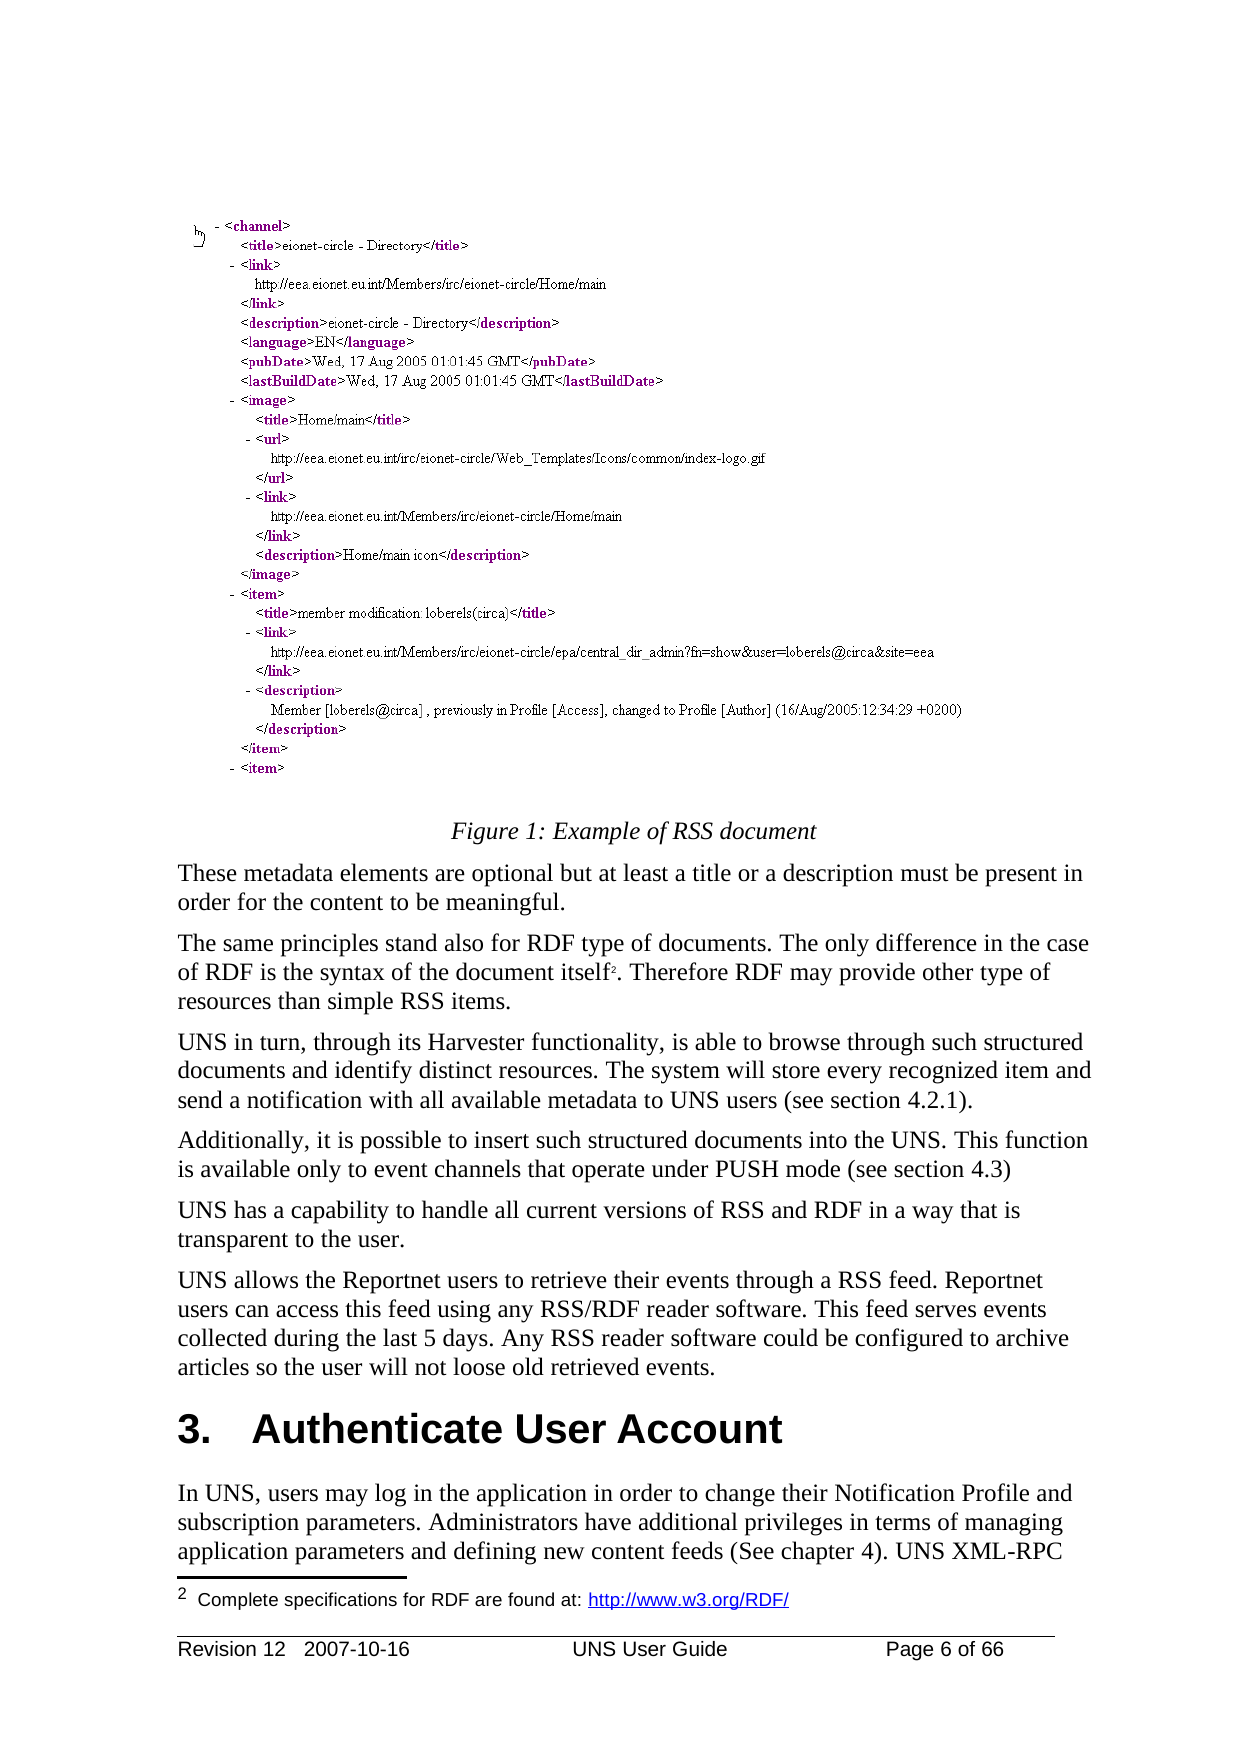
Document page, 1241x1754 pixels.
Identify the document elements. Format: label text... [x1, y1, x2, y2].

text Complete specifications for RDF are found at: http://www.w3.org/RDF/ [177, 1583, 1092, 1610]
text UNS in turn, through its Harvester functionality, is able to browse through such structured documents and identify distinct resources. The system will store every recognized item and send a notification with all available metadata to UNS users (see section 4.2.1). [177, 1026, 1092, 1113]
text Figure 1: Example of RSS document [177, 816, 1092, 845]
text UNS allows the Reportnet users to retrieve their events through a RSS feed. Reportnet users can access this feed using any RSS/RDF reader software. This feed serves events collected during the last 5 days. Any RSS reader software could be configured to archive articles so the user will not loose old retrieved events. [177, 1265, 1092, 1381]
picture [193, 219, 1164, 777]
text UNS has a capability to handle all current versions of RSS and RDF in a way that is transparent to the user. [177, 1195, 1092, 1253]
text Additionally, it is possible to insert such structured documents into the UNS. This function is available only to event channels that operate under PUSH mode (see section 4.3) [177, 1125, 1092, 1183]
subtitle Authenticate User Account [177, 1405, 1092, 1453]
text The same principles stand also for RDF type of documents. The only difference in the case of RDF is the syntax of the document itself. Therefore RDF may provide other type of resources than simple RSS items. [177, 927, 1092, 1014]
text In UNS, users may log in the application in order to change their Notification Profile and subscription parameters. Administrators have additional privileges in terms of managing application parameters and defining new content feeds (See chapter 4). UNS XML-RPC [177, 1478, 1092, 1565]
text These metadata elements are optional but at least a title or a description must be present in order for the content to be meaningful. [177, 857, 1092, 916]
